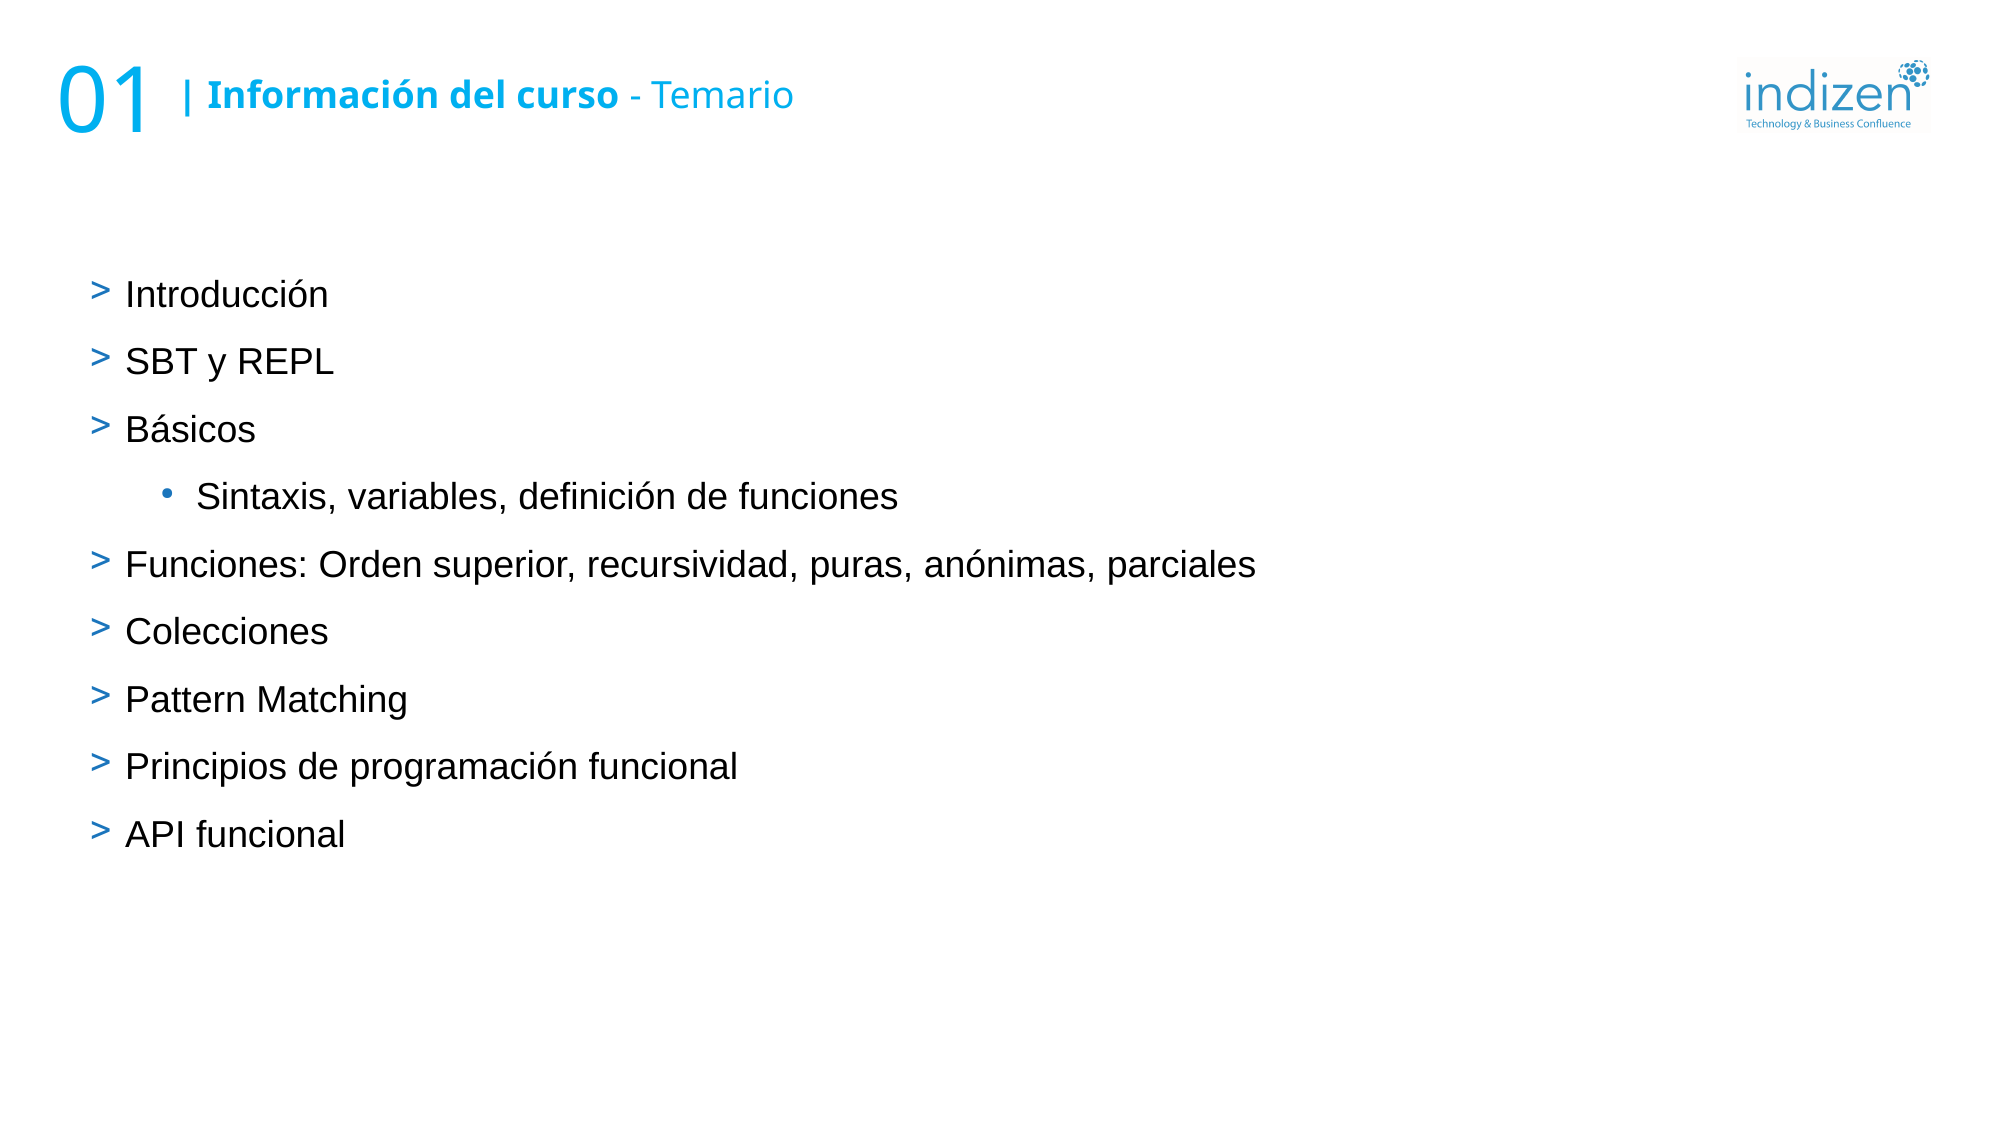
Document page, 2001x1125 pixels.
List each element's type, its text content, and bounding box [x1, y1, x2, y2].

text_box | Información del curso - Temario [157, 60, 1276, 126]
text_box 01 [41, 45, 1392, 127]
text_box 01 [69, 72, 96, 126]
picture [1737, 57, 1931, 133]
text_box Introducción SBT y REPL Básicos Sintaxis, variables, definición de funciones Funciones: Orden superior, recursividad, puras, anónimas, parciales Colecciones Pattern Matching Principios de programación funcional API funcional [74, 239, 1935, 945]
